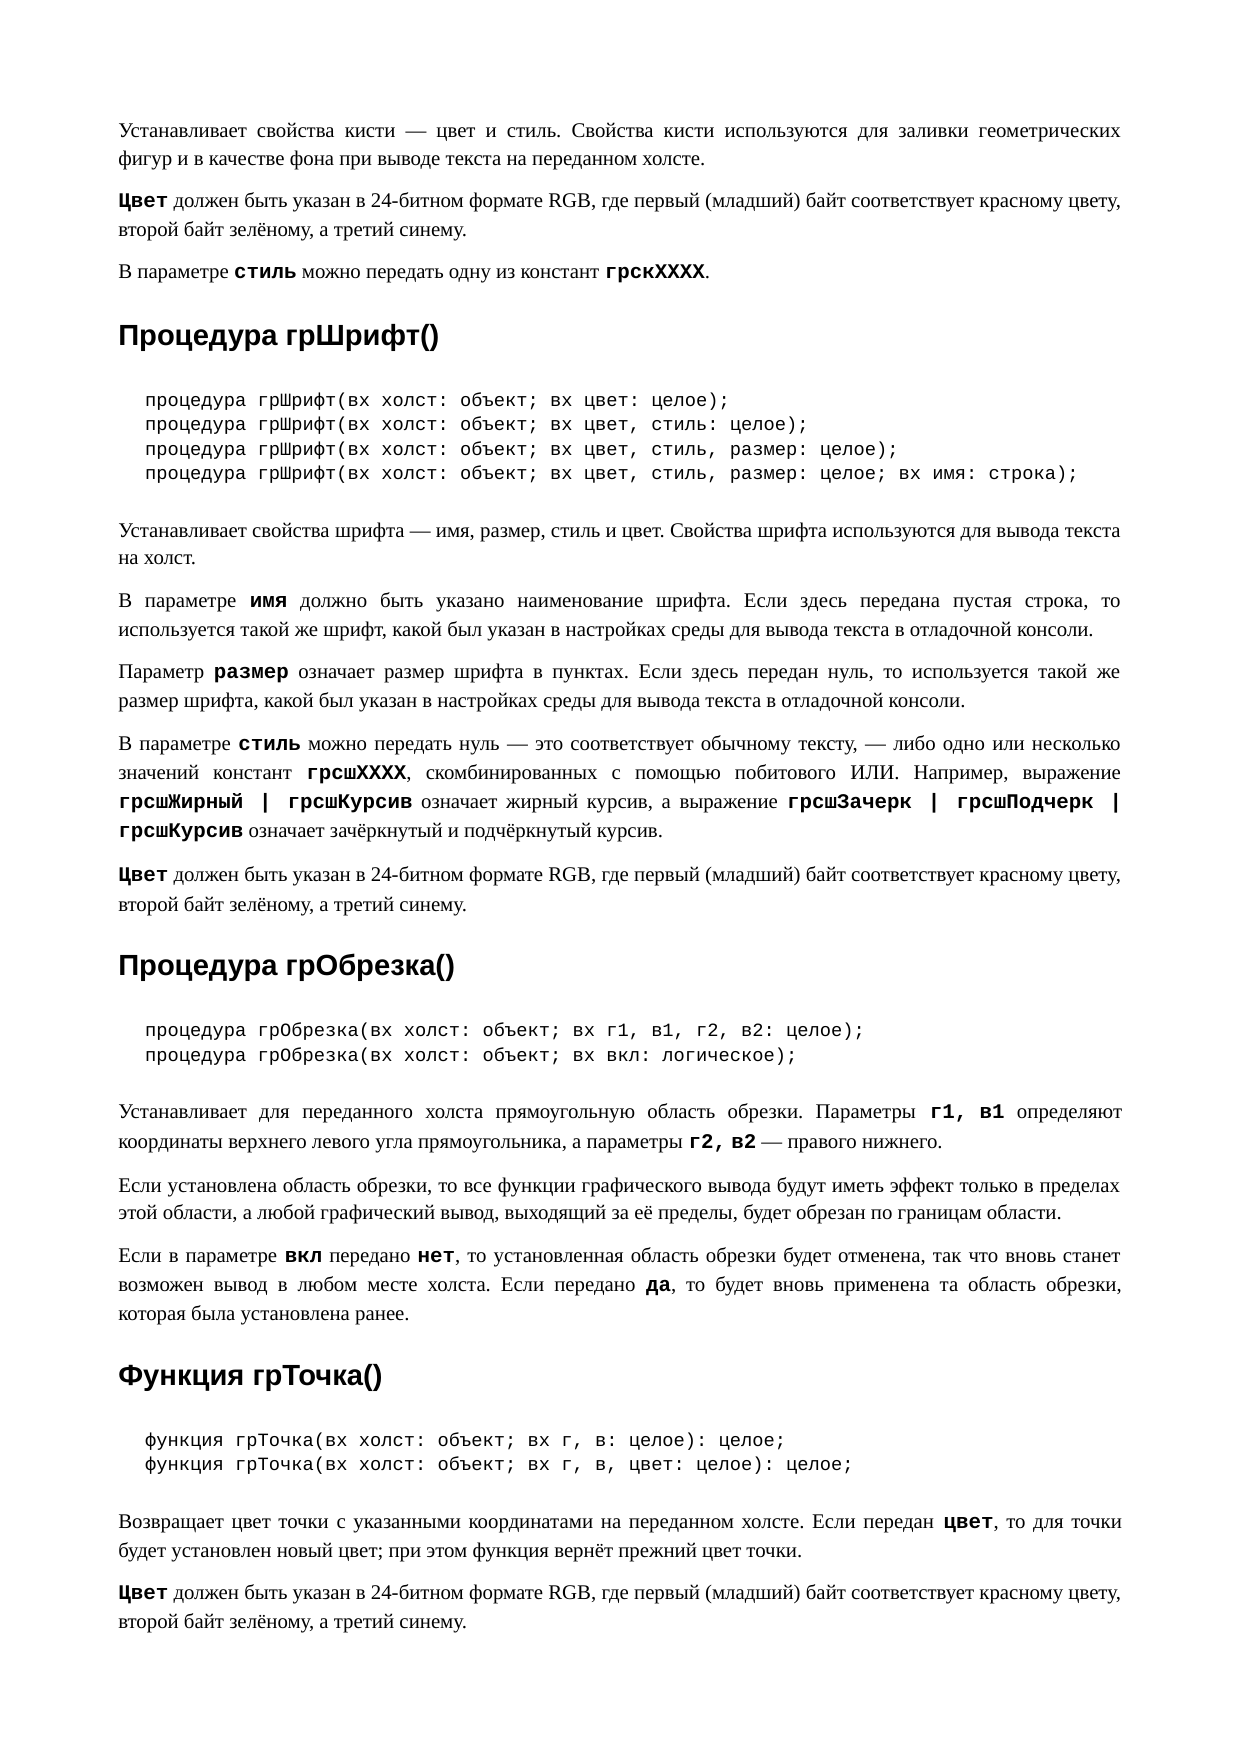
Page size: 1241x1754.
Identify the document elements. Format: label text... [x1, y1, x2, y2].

text функция грТочка(вх холст: объект; вх г, в: целое): целое; функция грТочка(вх холст: объект; вх г, в, цвет: целое): целое; [136, 1422, 1104, 1485]
text Возвращает цвет точки с указанными координатами на переданном холсте. Если передан цвет, то для точки будет установлен новый цвет; при этом функция вернёт прежний цвет точки. [118, 1509, 1122, 1562]
text процедура грШрифт(вх холст: объект; вх цвет: целое); [136, 382, 1104, 406]
text Параметр размер означает размер шрифта в пунктах. Если здесь передан нуль, то используется такой же размер шрифта, какой был указан в настройках среды для вывода текста в отладочной консоли. [118, 659, 1122, 712]
subtitle Процедура грОбрезка() [118, 948, 1122, 982]
text Если установлена область обрезки, то все функции графического вывода будут иметь эффект только в пределах этой области, а любой графический вывод, выходящий за её пределы, будет обрезан по границам области. [118, 1173, 1122, 1224]
subtitle Процедура грШрифт() [118, 318, 1122, 352]
text Цвет должен быть указан в 24-битном формате RGB, где первый (младший) байт соответствует красному цвету, второй байт зелёному, а третий синему. [118, 188, 1122, 241]
text процедура грШрифт(вх холст: объект; вх цвет, стиль, размер: целое); [136, 431, 1104, 455]
text В параметре стиль можно передать нуль — это соответствует обычному тексту, — либо одно или несколько значений констант грсшХХХХ, скомбинированных с помощью побитового ИЛИ. Например, выражение грсшЖирный | грсшКурсив означает жирный курсив, а выражение грсшЗачерк | грсшПодчерк | грсшКурсив означает зачёркнутый и подчёркнутый курсив. [118, 730, 1122, 844]
text В параметре имя должно быть указано наименование шрифта. Если здесь передана пустая строка, то используется такой же шрифт, какой был указан в настройках среды для вывода текста в отладочной консоли. [118, 587, 1122, 641]
text Цвет должен быть указан в 24-битном формате RGB, где первый (младший) байт соответствует красному цвету, второй байт зелёному, а третий синему. [118, 1580, 1122, 1633]
text Цвет должен быть указан в 24-битном формате RGB, где первый (младший) байт соответствует красному цвету, второй байт зелёному, а третий синему. [118, 862, 1122, 916]
subtitle Функция грТочка() [118, 1358, 1122, 1391]
text процедура грШрифт(вх холст: объект; вх цвет, стиль: целое); [136, 406, 1104, 431]
text Устанавливает свойства шрифта — имя, размер, стиль и цвет. Свойства шрифта используются для вывода текста на холст. [118, 518, 1122, 569]
text процедура грОбрезка(вх холст: объект; вх г1, в1, г2, в2: целое); процедура грОбрезка(вх холст: объект; вх вкл: логическое); [136, 1012, 1104, 1076]
text Устанавливает для переданного холста прямоугольную область обрезки. Параметры г1, в1 определяют координаты верхнего левого угла прямоугольника, а параметры г2, в2 — правого нижнего. [118, 1099, 1122, 1154]
text Если в параметре вкл передано нет, то установленная область обрезки будет отменена, так что вновь станет возможен вывод в любом месте холста. Если передано да, то будет вновь применена та область обрезки, которая была установлена ранее. [118, 1242, 1122, 1325]
text Устанавливает свойства кисти — цвет и стиль. Свойства кисти используются для заливки геометрических фигур и в качестве фона при выводе текста на переданном холсте. [118, 118, 1122, 170]
text В параметре стиль можно передать одну из констант грскХХХХ. [118, 259, 1122, 285]
text процедура грШрифт(вх холст: объект; вх цвет, стиль, размер: целое; вх имя: строка); [136, 455, 1104, 494]
